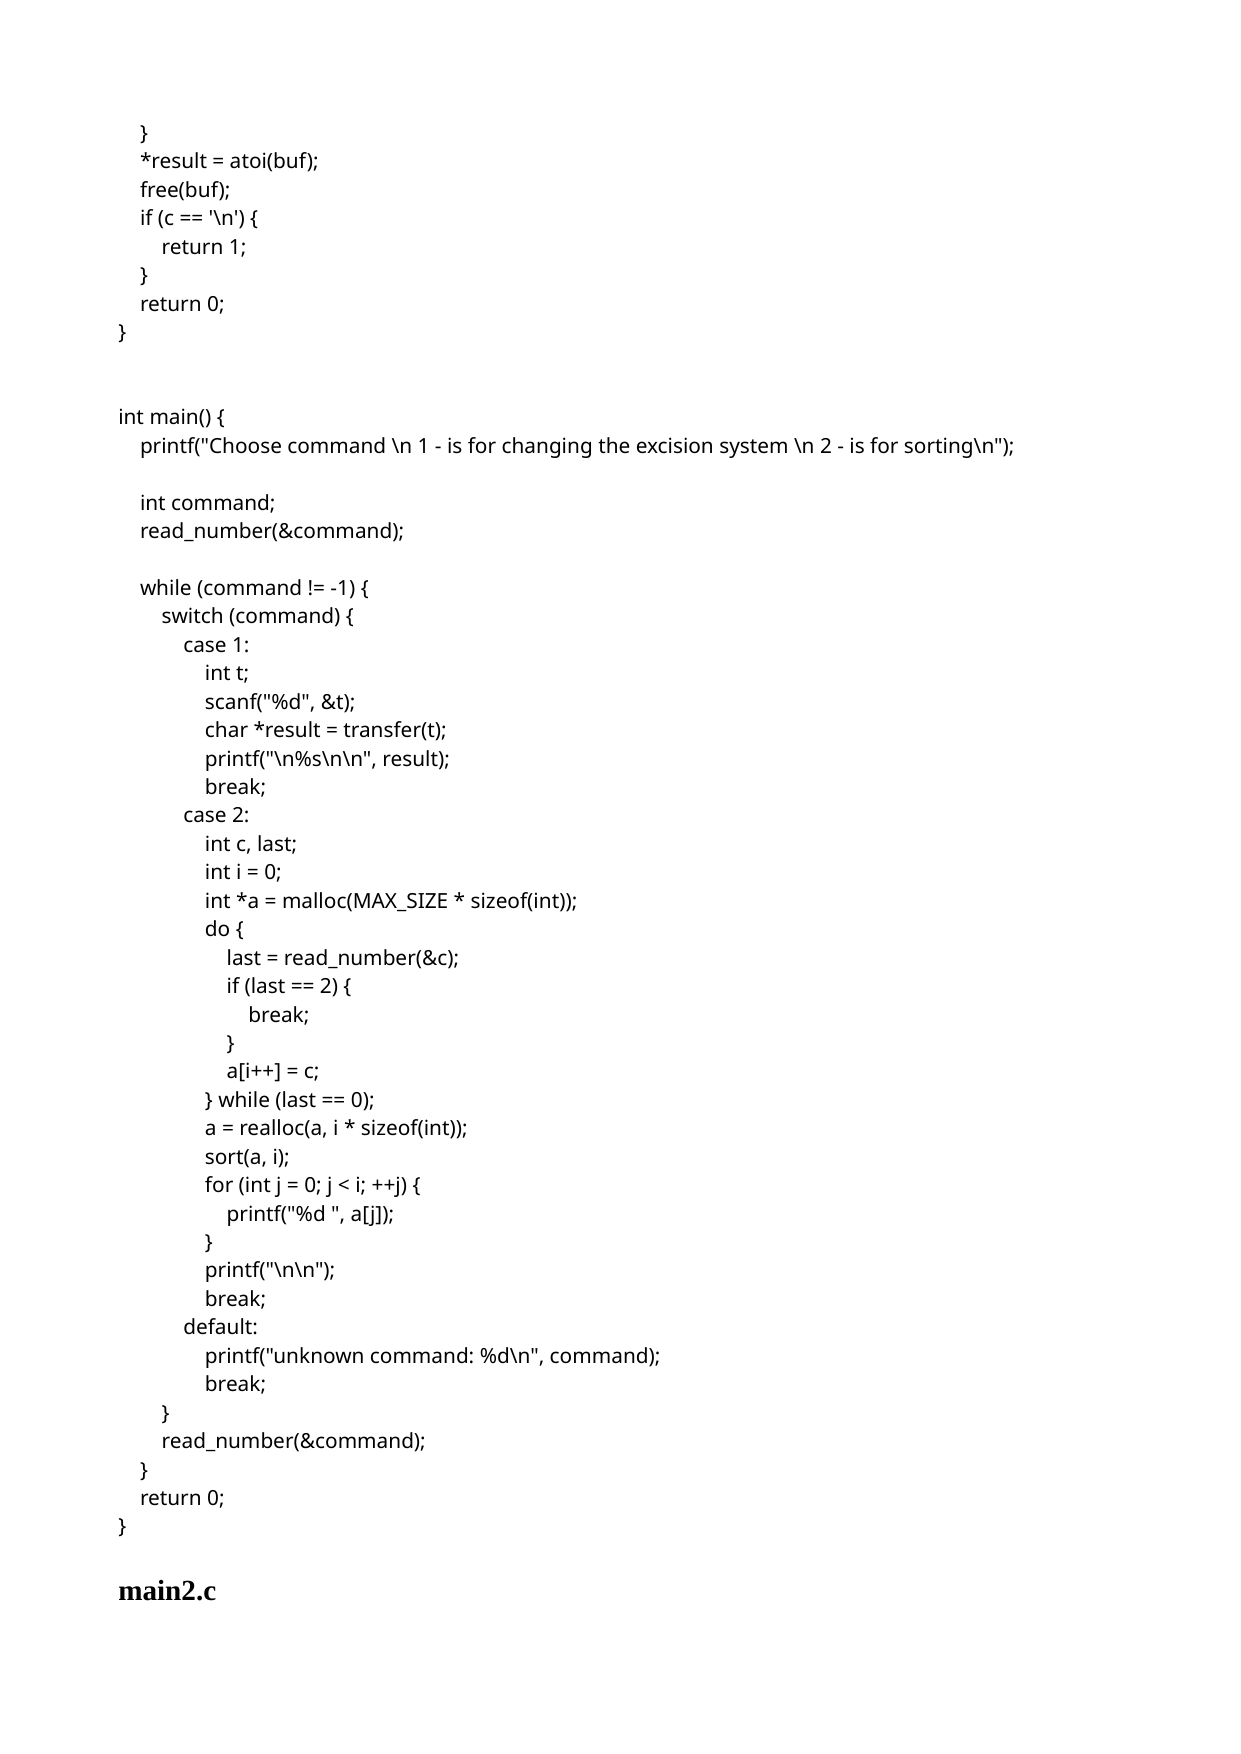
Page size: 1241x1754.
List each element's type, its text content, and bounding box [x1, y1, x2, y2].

text } while (last == 0); [118, 1085, 1122, 1113]
text main2.c [118, 1573, 1122, 1607]
text } [118, 1455, 1122, 1483]
text break; [118, 772, 1122, 801]
text break; [118, 1000, 1122, 1028]
text scanf("%d", &t); [118, 687, 1122, 715]
text return 0; [118, 1483, 1122, 1512]
text break; [118, 1284, 1122, 1312]
text return 1; [118, 232, 1122, 260]
text } [118, 317, 1122, 346]
text a = realloc(a, i * sizeof(int)); [118, 1113, 1122, 1142]
text int c, last; [118, 829, 1122, 857]
text default: [118, 1312, 1122, 1341]
text printf("unknown command: %d\n", command); [118, 1341, 1122, 1369]
text int i = 0; [118, 857, 1122, 886]
text } [118, 1512, 1122, 1540]
text } [118, 118, 1122, 147]
text *result = atoi(buf); [118, 147, 1122, 175]
text printf("%d ", a[j]); [118, 1199, 1122, 1227]
text } [118, 260, 1122, 289]
text char *result = transfer(t); [118, 715, 1122, 744]
text printf("\n\n"); [118, 1256, 1122, 1284]
text } [118, 1227, 1122, 1256]
text free(buf); [118, 175, 1122, 203]
text int command; [118, 488, 1122, 516]
text do { [118, 914, 1122, 943]
text printf("\n%s\n\n", result); [118, 744, 1122, 772]
text while (command != -1) { [118, 573, 1122, 602]
text a[i++] = c; [118, 1057, 1122, 1085]
text case 2: [118, 801, 1122, 829]
text read_number(&command); [118, 1426, 1122, 1455]
text case 1: [118, 630, 1122, 658]
text last = read_number(&c); [118, 943, 1122, 971]
text printf("Choose command \n 1 - is for changing the excision system \n 2 - is for sorting\n"); [118, 431, 1122, 459]
text int *a = malloc(MAX_SIZE * sizeof(int)); [118, 886, 1122, 914]
text if (c == '\n') { [118, 203, 1122, 232]
text int t; [118, 658, 1122, 687]
text } [118, 1398, 1122, 1426]
text read_number(&command); [118, 516, 1122, 545]
text sort(a, i); [118, 1142, 1122, 1170]
text if (last == 2) { [118, 971, 1122, 1000]
text } [118, 1028, 1122, 1057]
text switch (command) { [118, 602, 1122, 630]
text int main() { [118, 402, 1122, 431]
text return 0; [118, 289, 1122, 317]
text for (int j = 0; j < i; ++j) { [118, 1170, 1122, 1199]
text break; [118, 1369, 1122, 1398]
